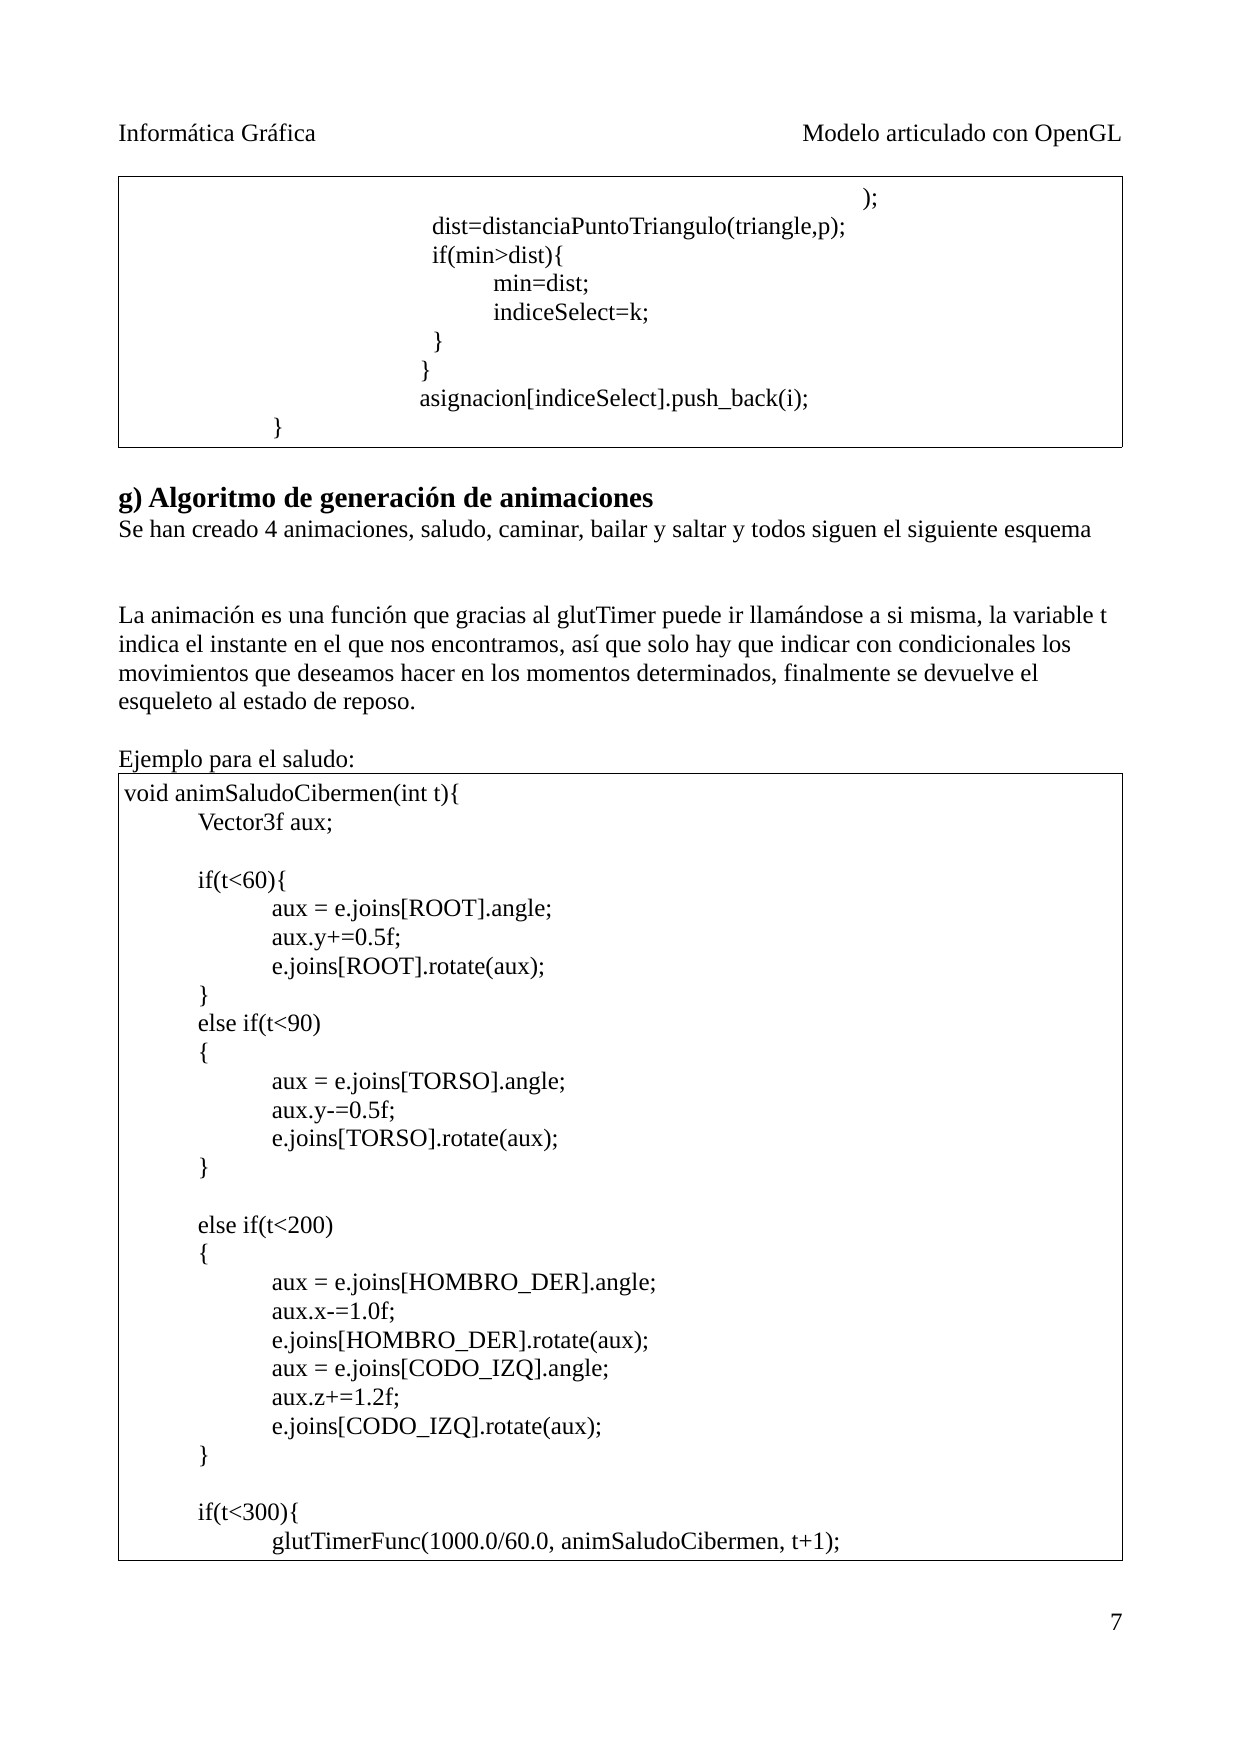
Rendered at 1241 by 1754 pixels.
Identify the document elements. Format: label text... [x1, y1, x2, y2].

text La animación es una función que gracias al glutTimer puede ir llamándose a si misma, la variable t indica el instante en el que nos encontramos, así que solo hay que indicar con condicionales los movimientos que deseamos hacer en los momentos determinados, finalmente se devuelve el esqueleto al estado de reposo. [118, 600, 1122, 715]
text Se han creado 4 animaciones, saludo, caminar, bailar y saltar y todos siguen el siguiente esquema [118, 514, 1122, 543]
text Ejemplo para el saludo: [118, 744, 1122, 773]
text g) Algoritmo de generación de animaciones [118, 480, 1122, 514]
table_header ); dist=distanciaPuntoTriangulo(triangle,p); if(min>dist){ min=dist; indiceSelect=k; } } asignacion[indiceSelect].push_back(i); } [119, 177, 1122, 447]
table_header void animSaludoCibermen(int t){ Vector3f aux; if(t<60){ aux = e.joins[ROOT].angle; aux.y+=0.5f; e.joins[ROOT].rotate(aux); } else if(t<90) { aux = e.joins[TORSO].angle; aux.y-=0.5f; e.joins[TORSO].rotate(aux); } else if(t<200) { aux = e.joins[HOMBRO_DER].angle; aux.x-=1.0f; e.joins[HOMBRO_DER].rotate(aux); aux = e.joins[CODO_IZQ].angle; aux.z+=1.2f; e.joins[CODO_IZQ].rotate(aux); } if(t<300){ glutTimerFunc(1000.0/60.0, animSaludoCibermen, t+1); [119, 774, 1122, 1560]
